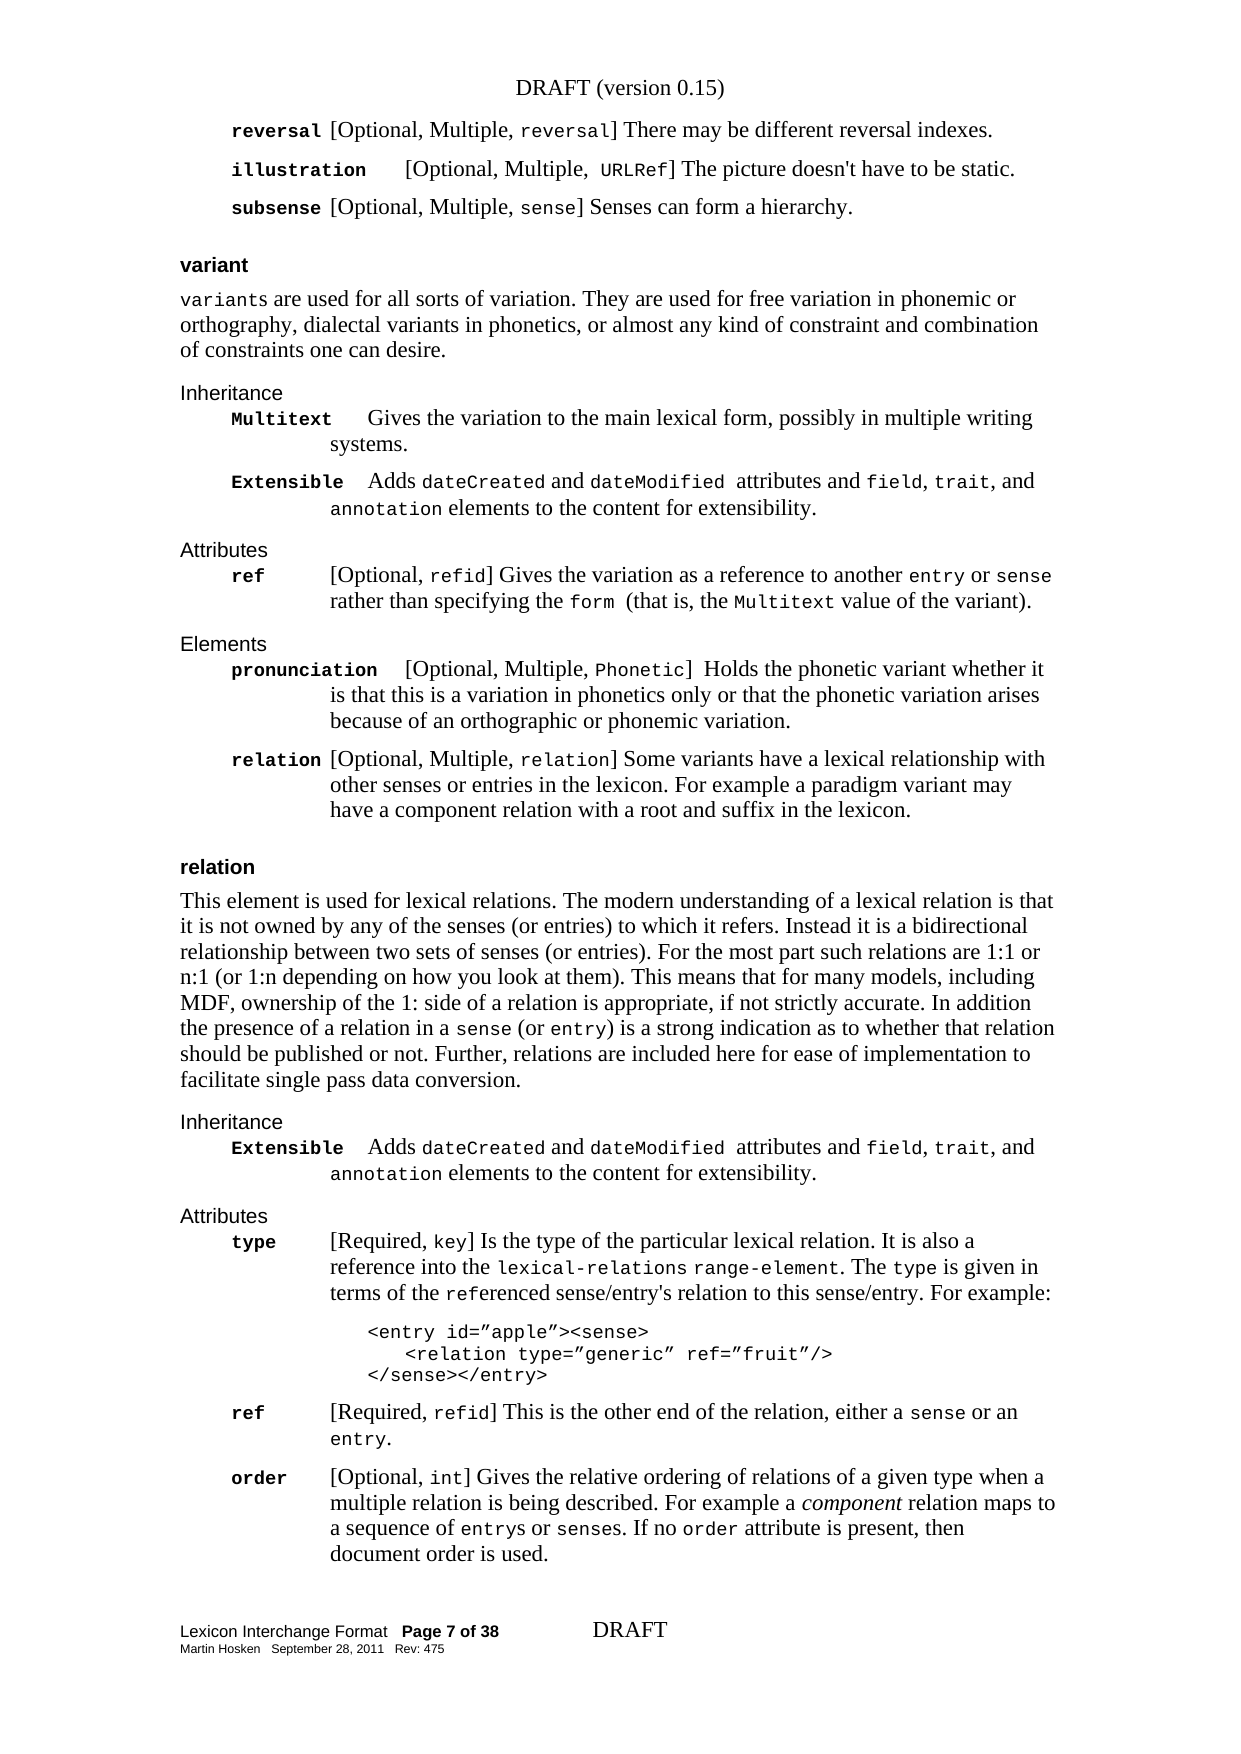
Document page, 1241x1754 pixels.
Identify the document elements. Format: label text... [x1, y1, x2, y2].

subtitle Attributes [180, 539, 1060, 562]
text ref [Required, refid] This is the other end of the relation, either a sense or an entry. [231, 1399, 1060, 1451]
text order [Optional, int] Gives the relative ordering of relations of a given type when a multiple relation is being described. For example a component relation maps to a sequence of entrys or senses. If no order attribute is present, then document order is used. [231, 1464, 1060, 1567]
subtitle relation [180, 856, 1060, 879]
subtitle Inheritance [180, 1111, 1060, 1134]
text subsense [Optional, Multiple, sense] Senses can form a hierarchy. [231, 194, 1060, 220]
text Multitext Gives the variation to the main lexical form, possibly in multiple writing systems. [231, 404, 1060, 456]
text This element is used for lexical relations. The modern understanding of a lexical relation is that it is not owned by any of the senses (or entries) to which it refers. Instead it is a bidirectional relationship between two sets of senses (or entries). For the most part such relations are 1:1 or n:1 (or 1:n depending on how you look at them). This means that for many models, including MDF, ownership of the 1: side of a relation is appropriate, if not strictly accurate. In addition the presence of a relation in a sense (or entry) is a strong indication as to whether that relation should be published or not. Further, relations are included here for ease of implementation to facilitate single pass data conversion. [180, 888, 1060, 1092]
text relation [Optional, Multiple, relation] Some variants have a lexical relationship with other senses or entries in the lexicon. For example a paradigm variant may have a component relation with a root and suffix in the lexicon. [231, 746, 1060, 822]
text <entry id=”apple”><sense> <relation type=”generic” ref=”fruit”/> </sense></entry> [231, 1318, 1060, 1387]
subtitle variant [180, 254, 1060, 277]
text type [Required, key] Is the type of the particular lexical relation. It is also a reference into the lexical-relations range-element. The type is given in terms of the referenced sense/entry's relation to this sense/entry. For example: [231, 1228, 1060, 1306]
text reversal [Optional, Multiple, reversal] There may be different reversal indexes. [231, 117, 1060, 143]
text Extensible Adds dateCreated and dateModified attributes and field, trait, and annotation elements to the content for extensibility. [231, 468, 1060, 521]
text pronunciation [Optional, Multiple, Phonetic] Holds the phonetic variant whether it is that this is a variation in phonetics only or that the phonetic variation arises because of an orthographic or phonemic variation. [231, 656, 1060, 733]
text ref [Optional, refid] Gives the variation as a reference to another entry or sense rather than specifying the form (that is, the Multitext value of the variant). [231, 562, 1060, 614]
subtitle Inheritance [180, 381, 1060, 404]
text illustration [Optional, Multiple, URLRef] The picture doesn't have to be static. [231, 156, 1060, 182]
subtitle Elements [180, 633, 1060, 656]
subtitle Attributes [180, 1204, 1060, 1228]
text Extensible Adds dateCreated and dateModified attributes and field, trait, and annotation elements to the content for extensibility. [231, 1134, 1060, 1186]
text variants are used for all sorts of variation. They are used for free variation in phonemic or orthography, dialectal variants in phonetics, or almost any kind of constraint and combination of constraints one can desire. [180, 286, 1060, 363]
